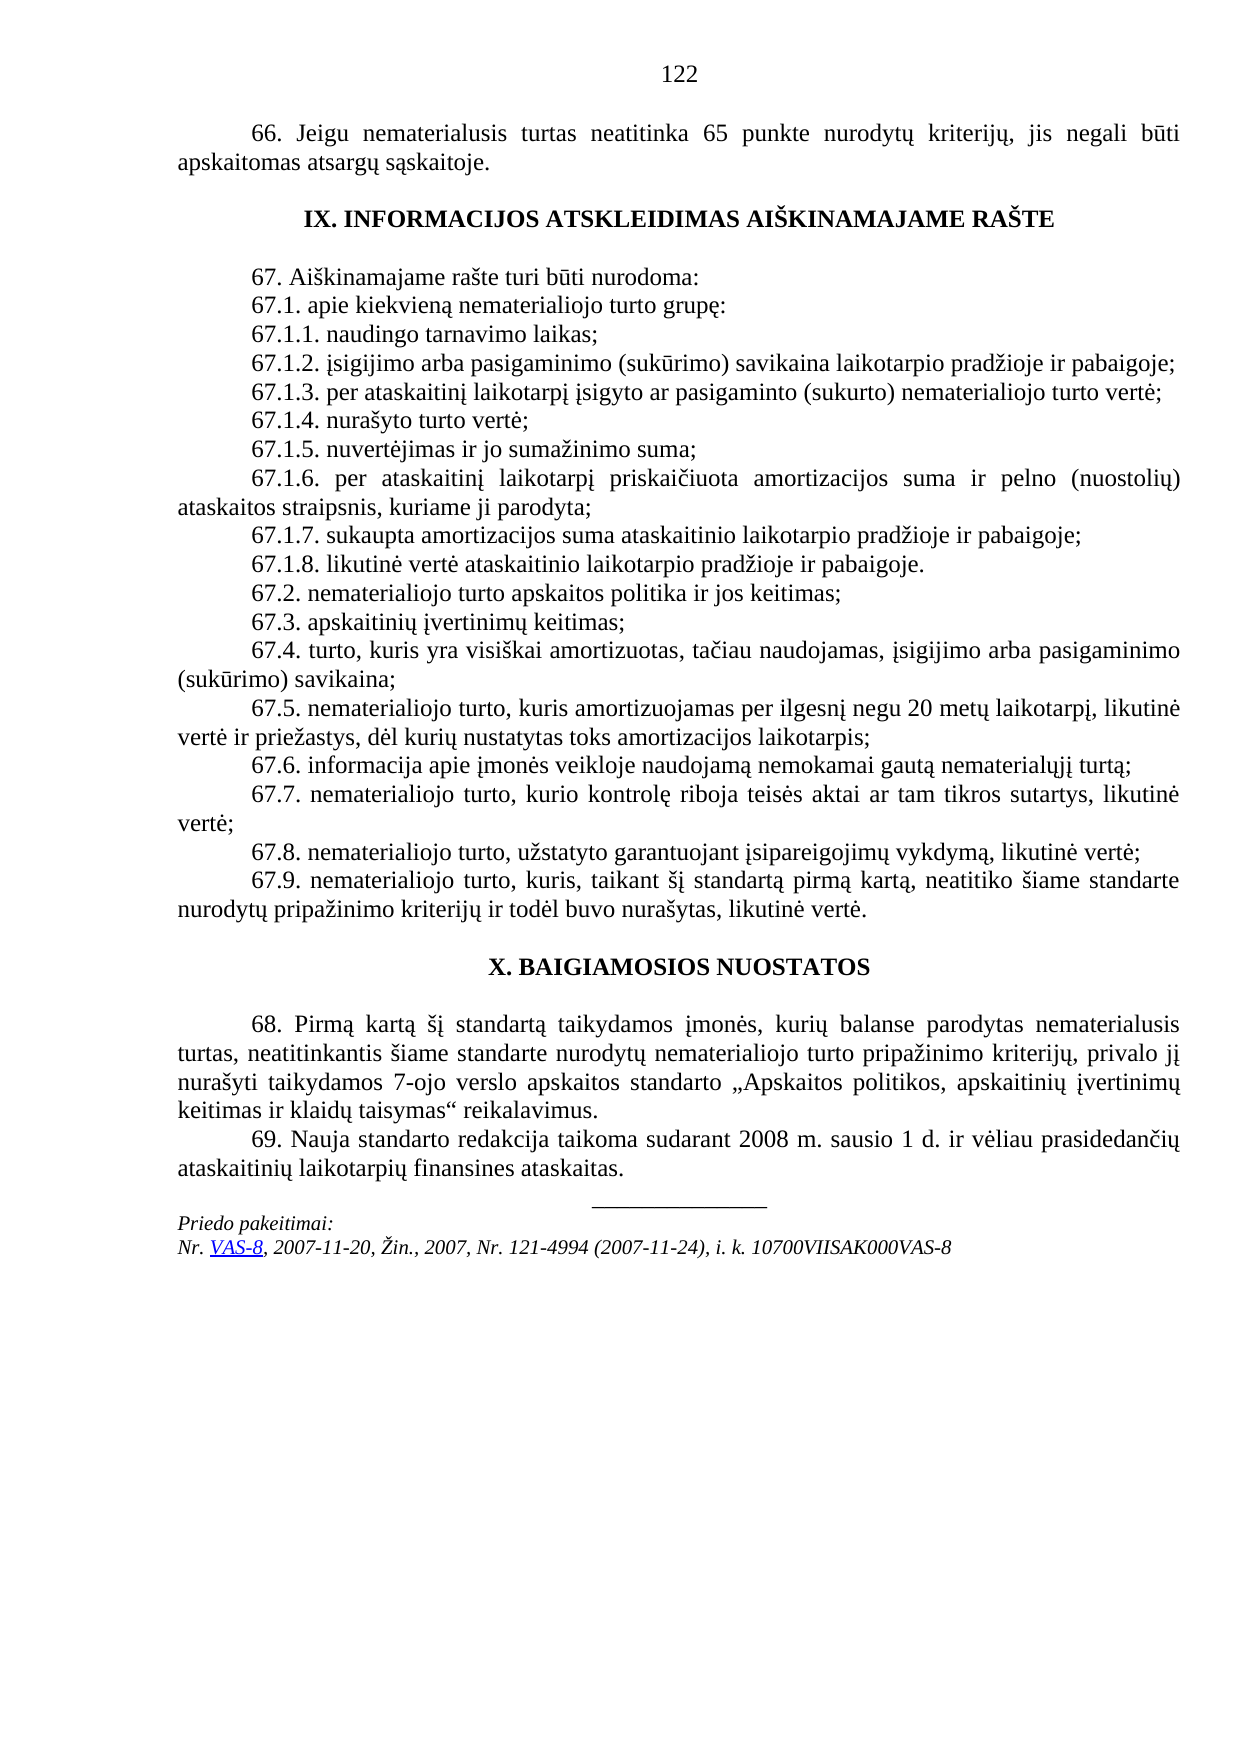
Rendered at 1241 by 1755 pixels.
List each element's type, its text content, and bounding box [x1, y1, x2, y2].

text IX. INFORMACIJOS ATSKLEIDIMAS AIŠKINAMAJAME RAŠTE [177, 204, 1181, 233]
text 67.1.3. per ataskaitinį laikotarpį įsigyto ar pasigaminto (sukurto) nematerialiojo turto vertė; [177, 377, 1181, 406]
text 67.1.2. įsigijimo arba pasigaminimo (sukūrimo) savikaina laikotarpio pradžioje ir pabaigoje; [177, 348, 1181, 377]
text 67.4. turto, kuris yra visiškai amortizuotas, tačiau naudojamas, įsigijimo arba pasigaminimo (sukūrimo) savikaina; [177, 636, 1181, 693]
text 67.1.6. per ataskaitinį laikotarpį priskaičiuota amortizacijos suma ir pelno (nuostolių) ataskaitos straipsnis, kuriame ji parodyta; [177, 463, 1181, 521]
text 66. Jeigu nematerialusis turtas neatitinka 65 punkte nurodytų kriterijų, jis negali būti apskaitomas atsargų sąskaitoje. [177, 118, 1181, 176]
text Priedo pakeitimai: [177, 1211, 1181, 1235]
text 67. Aiškinamajame rašte turi būti nurodoma: [177, 262, 1181, 291]
text 67.1.5. nuvertėjimas ir jo sumažinimo suma; [177, 434, 1181, 463]
text 67.1.7. sukaupta amortizacijos suma ataskaitinio laikotarpio pradžioje ir pabaigoje; [177, 521, 1181, 549]
text 67.1.4. nurašyto turto vertė; [177, 406, 1181, 434]
text 67.3. apskaitinių įvertinimų keitimas; [177, 607, 1181, 636]
text 67.6. informacija apie įmonės veikloje naudojamą nemokamai gautą nematerialųjį turtą; [177, 751, 1181, 779]
text 69. Nauja standarto redakcija taikoma sudarant 2008 m. sausio 1 d. ir vėliau prasidedančių ataskaitinių laikotarpių finansines ataskaitas. [177, 1124, 1181, 1182]
text 67.1.1. naudingo tarnavimo laikas; [177, 319, 1181, 348]
text ______________ [177, 1182, 1181, 1211]
text 67.9. nematerialiojo turto, kuris, taikant šį standartą pirmą kartą, neatitiko šiame standarte nurodytų pripažinimo kriterijų ir todėl buvo nurašytas, likutinė vertė. [177, 866, 1181, 923]
text 67.5. nematerialiojo turto, kuris amortizuojamas per ilgesnį negu 20 metų laikotarpį, likutinė vertė ir priežastys, dėl kurių nustatytas toks amortizacijos laikotarpis; [177, 693, 1181, 751]
text 67.1.8. likutinė vertė ataskaitinio laikotarpio pradžioje ir pabaigoje. [177, 549, 1181, 578]
text X. BAIGIAMOSIOS NUOSTATOS [177, 952, 1181, 981]
text Nr. VAS-8, 2007-11-20, Žin., 2007, Nr. 121-4994 (2007-11-24), i. k. 10700VIISAK000VAS-8 [177, 1235, 1181, 1259]
text 67.1. apie kiekvieną nematerialiojo turto grupę: [177, 291, 1181, 319]
text 67.8. nematerialiojo turto, užstatyto garantuojant įsipareigojimų vykdymą, likutinė vertė; [177, 837, 1181, 866]
text 68. Pirmą kartą šį standartą taikydamos įmonės, kurių balanse parodytas nematerialusis turtas, neatitinkantis šiame standarte nurodytų nematerialiojo turto pripažinimo kriterijų, privalo jį nurašyti taikydamos 7-ojo verslo apskaitos standarto „Apskaitos politikos, apskaitinių įvertinimų keitimas ir klaidų taisymas“ reikalavimus. [177, 1009, 1181, 1124]
text 67.7. nematerialiojo turto, kurio kontrolę riboja teisės aktai ar tam tikros sutartys, likutinė vertė; [177, 779, 1181, 837]
text 67.2. nematerialiojo turto apskaitos politika ir jos keitimas; [177, 578, 1181, 607]
